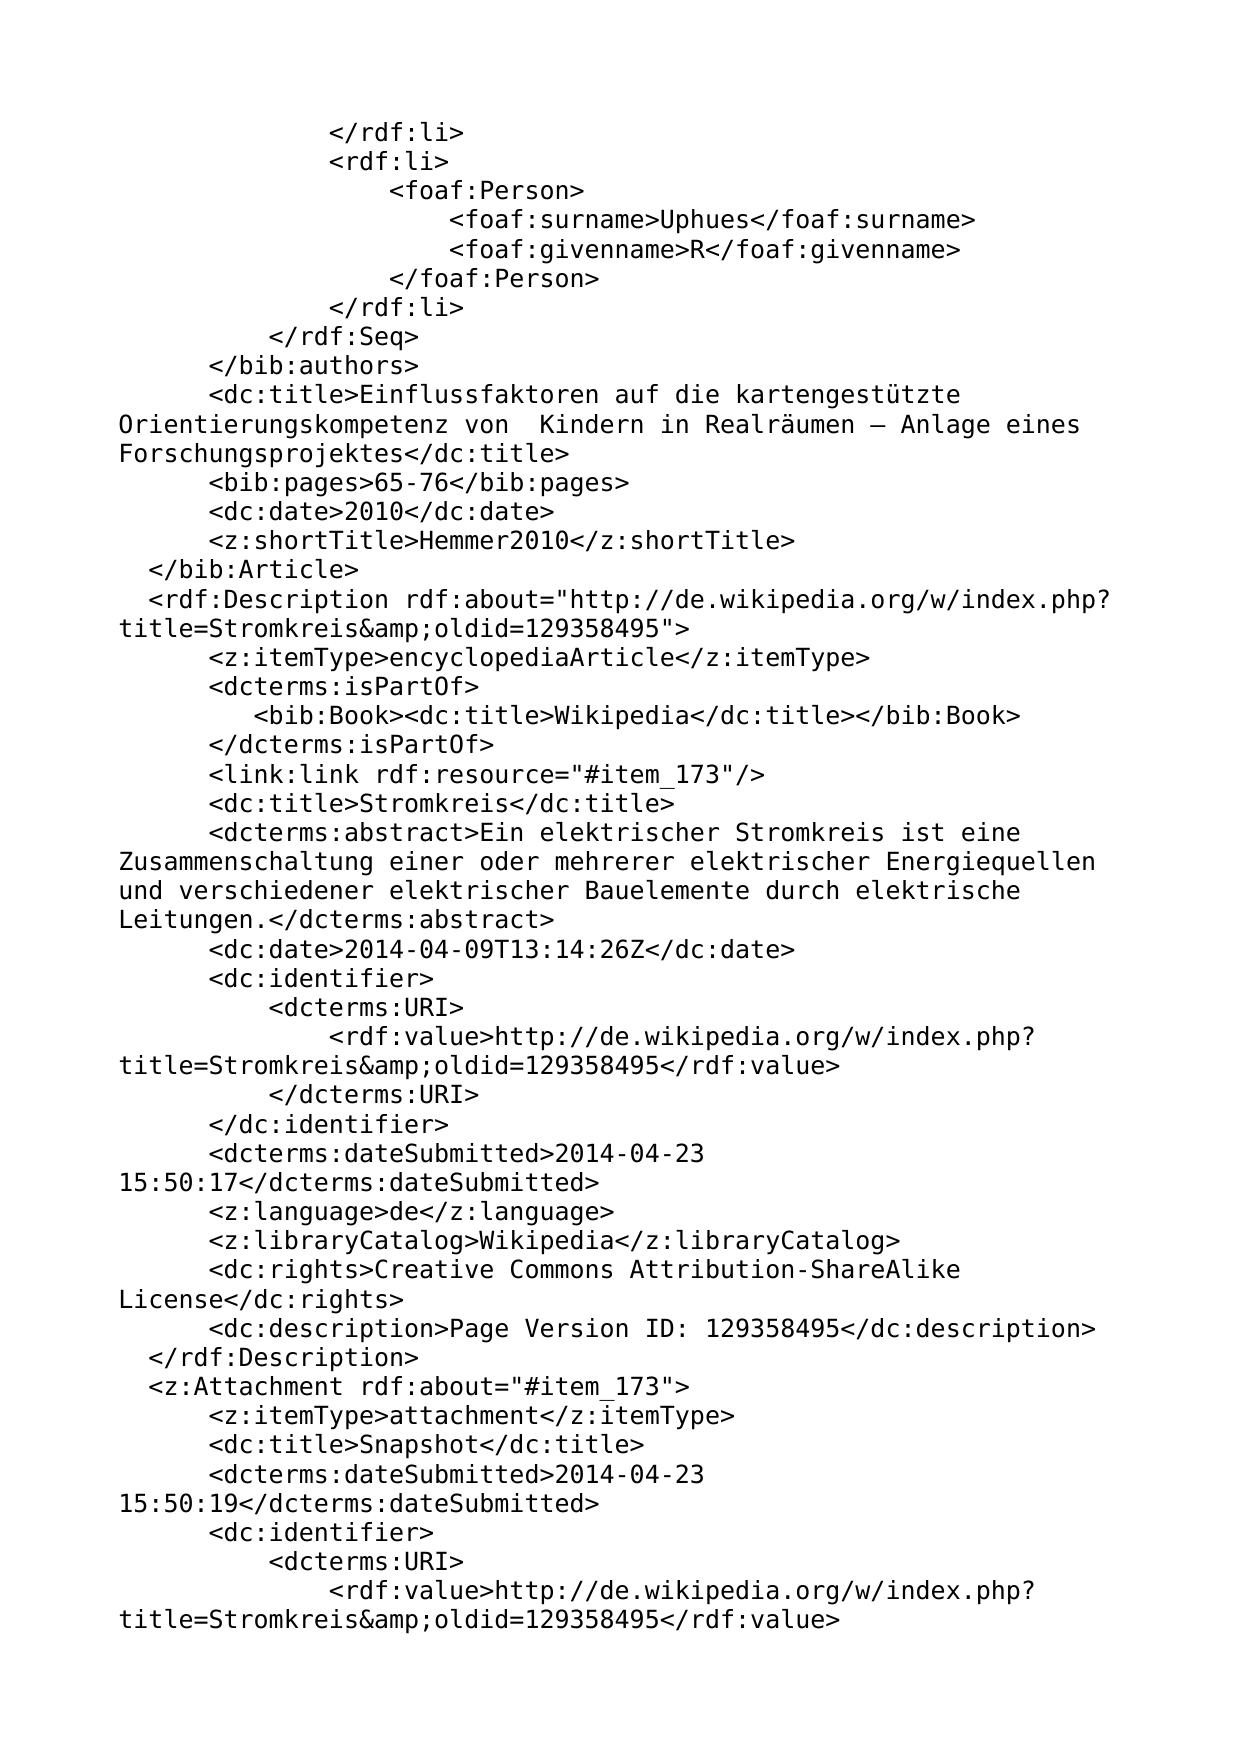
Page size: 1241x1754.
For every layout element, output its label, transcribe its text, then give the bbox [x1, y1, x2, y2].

text </rdf:li> <rdf:li> <foaf:Person> <foaf:surname>Uphues</foaf:surname> <foaf:givenname>R</foaf:givenname> </foaf:Person> </rdf:li> </rdf:Seq> </bib:authors> <dc:title>Einflussfaktoren auf die kartengestützte Orientierungskompetenz von Kindern in Realräumen – Anlage eines Forschungsprojektes</dc:title> <bib:pages>65-76</bib:pages> <dc:date>2010</dc:date> <z:shortTitle>Hemmer2010</z:shortTitle> </bib:Article> <rdf:Description rdf:about="http://de.wikipedia.org/w/index.php?title=Stromkreis&amp;oldid=129358495"> <z:itemType>encyclopediaArticle</z:itemType> <dcterms:isPartOf> <bib:Book><dc:title>Wikipedia</dc:title></bib:Book> </dcterms:isPartOf> <link:link rdf:resource="#item_173"/> <dc:title>Stromkreis</dc:title> <dcterms:abstract>Ein elektrischer Stromkreis ist eine Zusammenschaltung einer oder mehrerer elektrischer Energiequellen und verschiedener elektrischer Bauelemente durch elektrische Leitungen.</dcterms:abstract> <dc:date>2014-04-09T13:14:26Z</dc:date> <dc:identifier> <dcterms:URI> <rdf:value>http://de.wikipedia.org/w/index.php?title=Stromkreis&amp;oldid=129358495</rdf:value> </dcterms:URI> </dc:identifier> <dcterms:dateSubmitted>2014-04-23 15:50:17</dcterms:dateSubmitted> <z:language>de</z:language> <z:libraryCatalog>Wikipedia</z:libraryCatalog> <dc:rights>Creative Commons Attribution-ShareAlike License</dc:rights> <dc:description>Page Version ID: 129358495</dc:description> </rdf:Description> <z:Attachment rdf:about="#item_173"> <z:itemType>attachment</z:itemType> <dc:title>Snapshot</dc:title> <dcterms:dateSubmitted>2014-04-23 15:50:19</dcterms:dateSubmitted> <dc:identifier> <dcterms:URI> <rdf:value>http://de.wikipedia.org/w/index.php?title=Stromkreis&amp;oldid=129358495</rdf:value> [118, 118, 1122, 1635]
